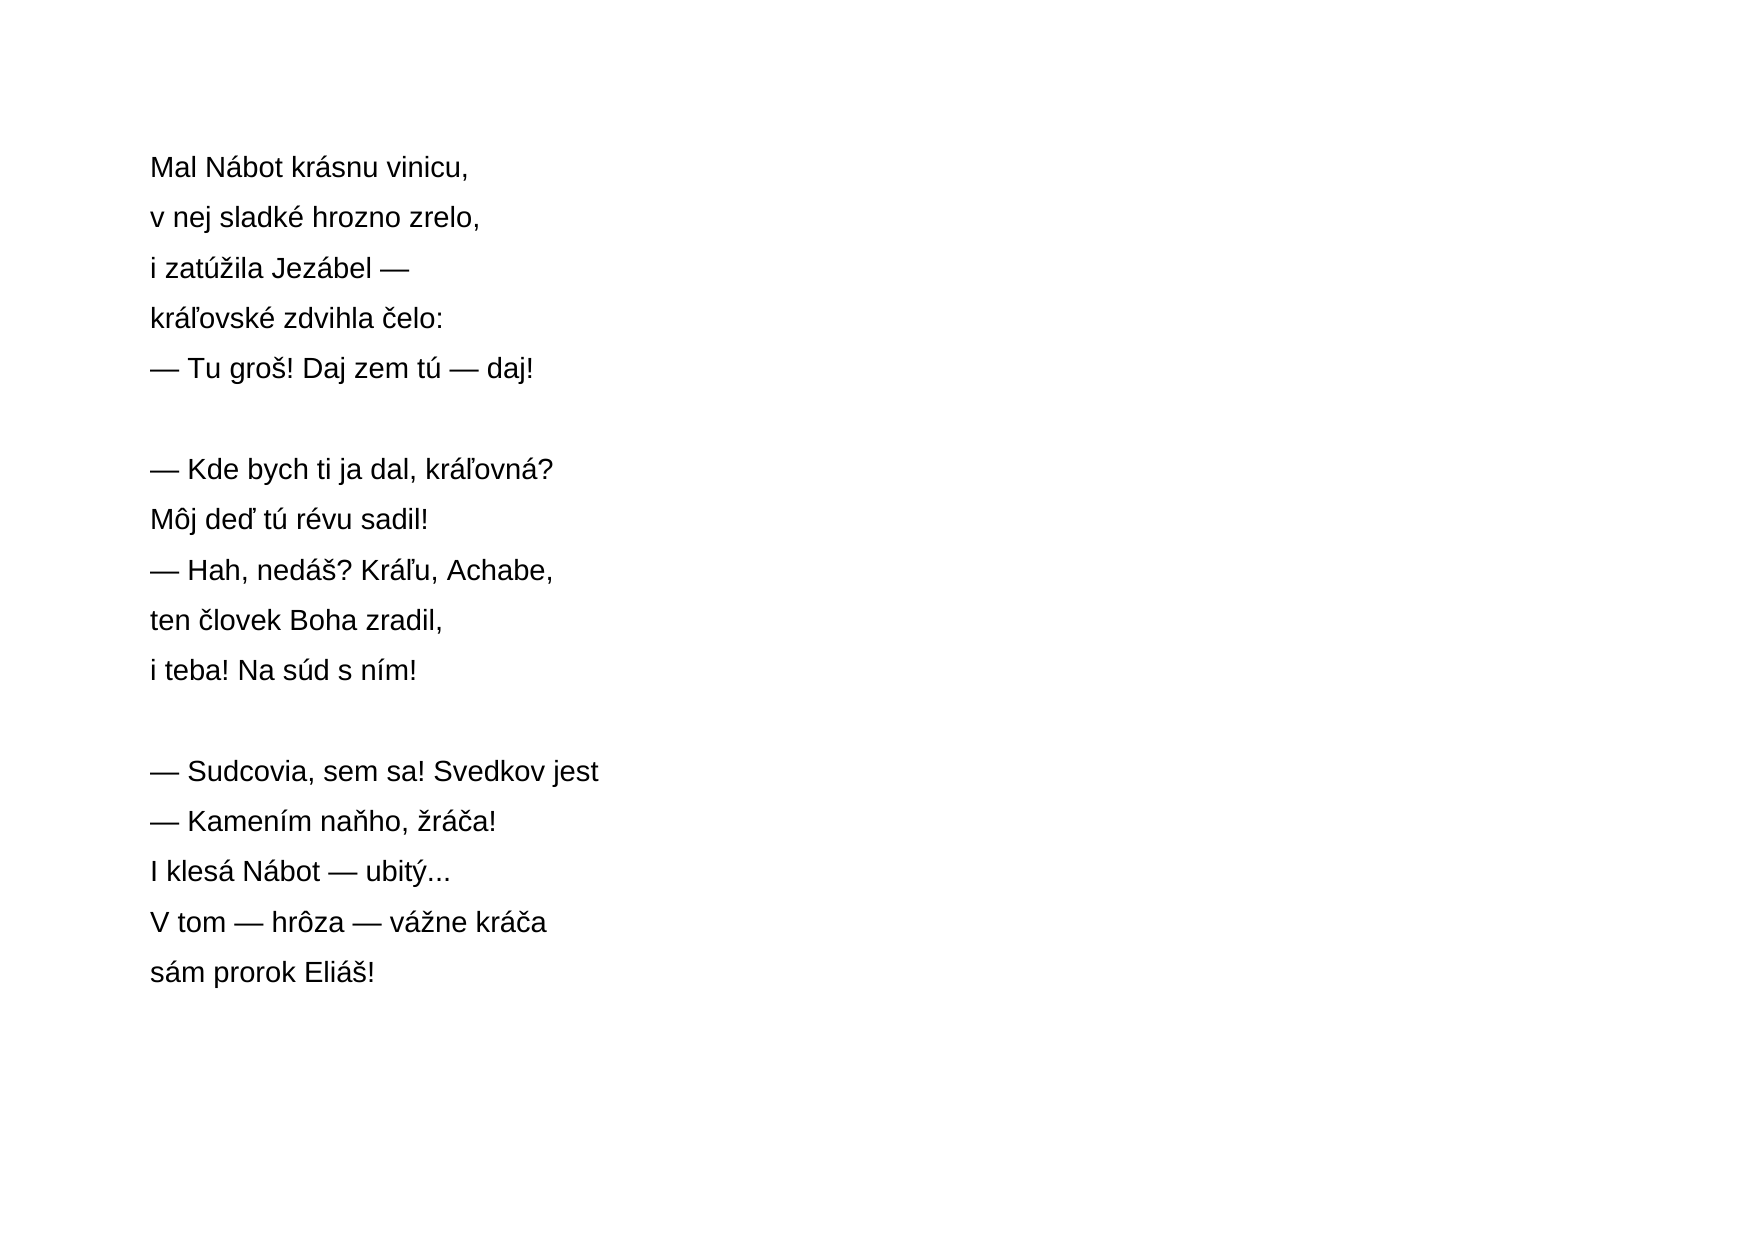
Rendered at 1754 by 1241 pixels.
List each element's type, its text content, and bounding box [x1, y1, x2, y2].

text V tom — hrôza — vážne kráča [150, 905, 1243, 938]
text I klesá Nábot — ubitý... [150, 854, 1243, 888]
text — Kde bych ti ja dal, kráľovná? [150, 452, 1243, 485]
text — Hah, nedáš? Kráľu, Achabe, [150, 552, 1243, 586]
text — Sudcovia, sem sa! Svedkov jest [150, 754, 1243, 787]
text — Tu groš! Daj zem tú — daj! [150, 351, 1243, 385]
text Môj deď tú révu sadil! [150, 502, 1243, 536]
text v nej sladké hrozno zrelo, [150, 200, 1243, 234]
text — Kamením naňho, žráča! [150, 804, 1243, 838]
text ten človek Boha zradil, [150, 603, 1243, 636]
text i teba! Na súd s ním! [150, 653, 1243, 687]
text kráľovské zdvihla čelo: [150, 301, 1243, 334]
text Mal Nábot krásnu vinicu, [150, 150, 1243, 183]
text sám prorok Eliáš! [150, 955, 1243, 988]
text i zatúžila Jezábel — [150, 251, 1243, 284]
